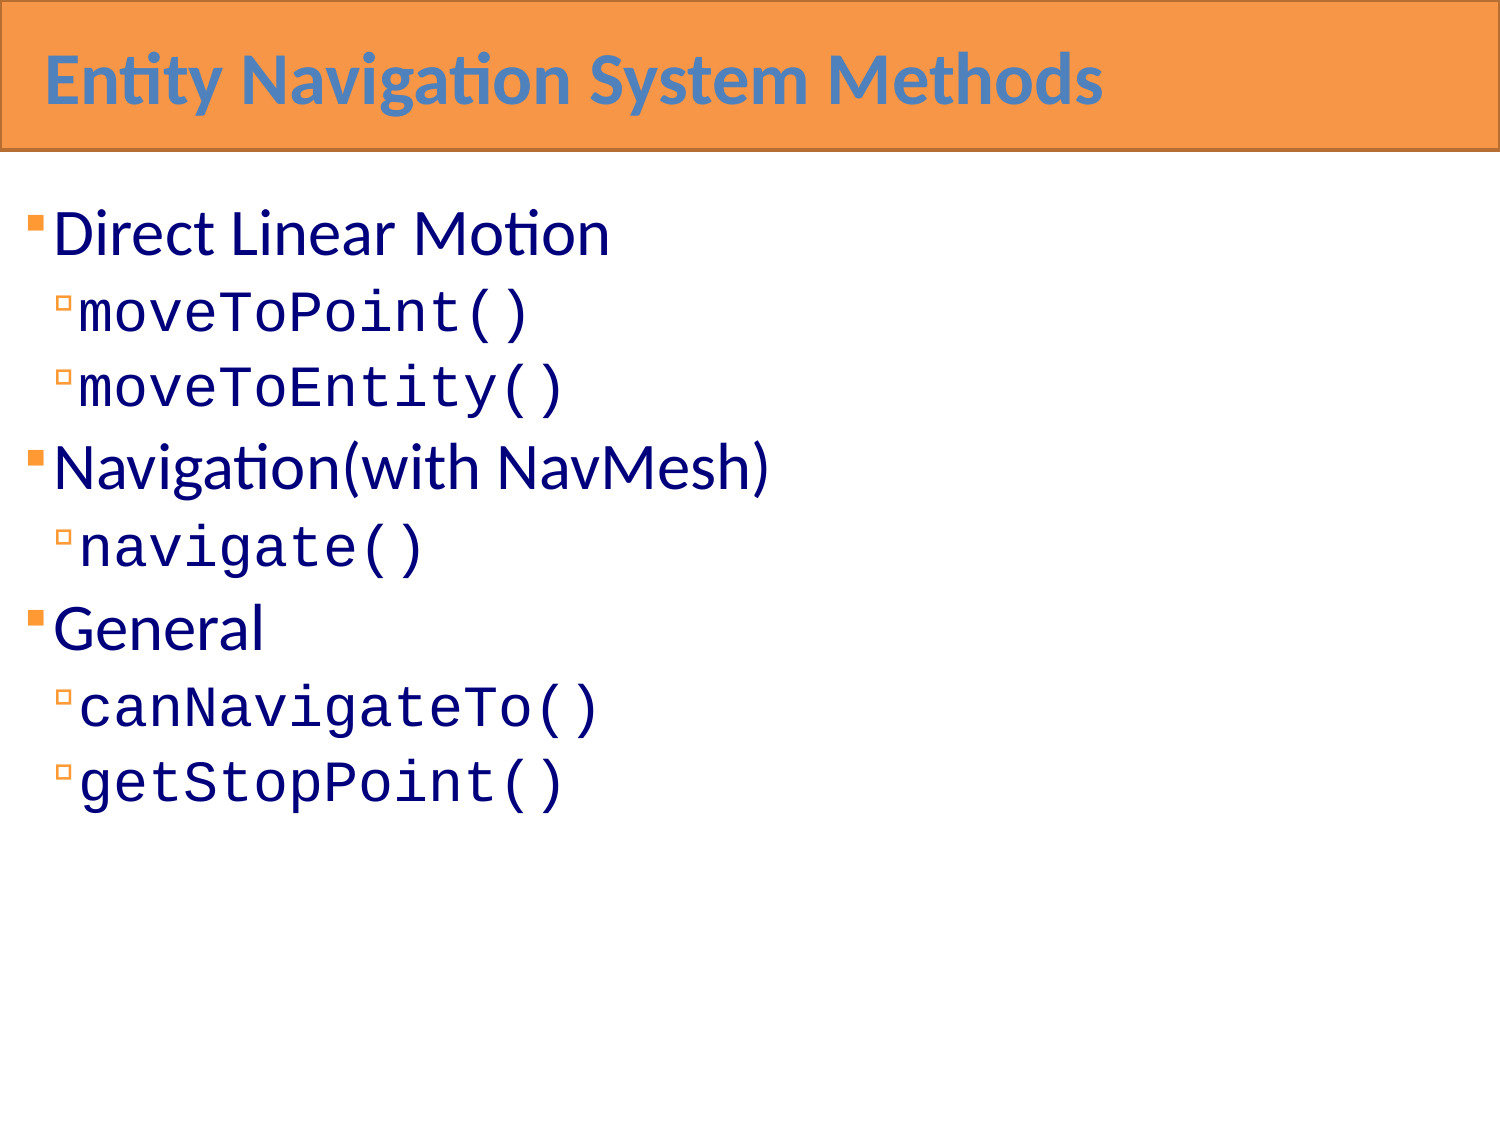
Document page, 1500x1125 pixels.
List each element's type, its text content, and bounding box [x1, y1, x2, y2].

title Entity Navigation System Methods [29, 21, 1483, 129]
text_box Direct Linear Motion moveToPoint() moveToEntity() Navigation(with NavMesh) navigate() General canNavigateTo() getStopPoint() [14, 196, 1500, 1071]
text_box [0, 0, 1500, 150]
